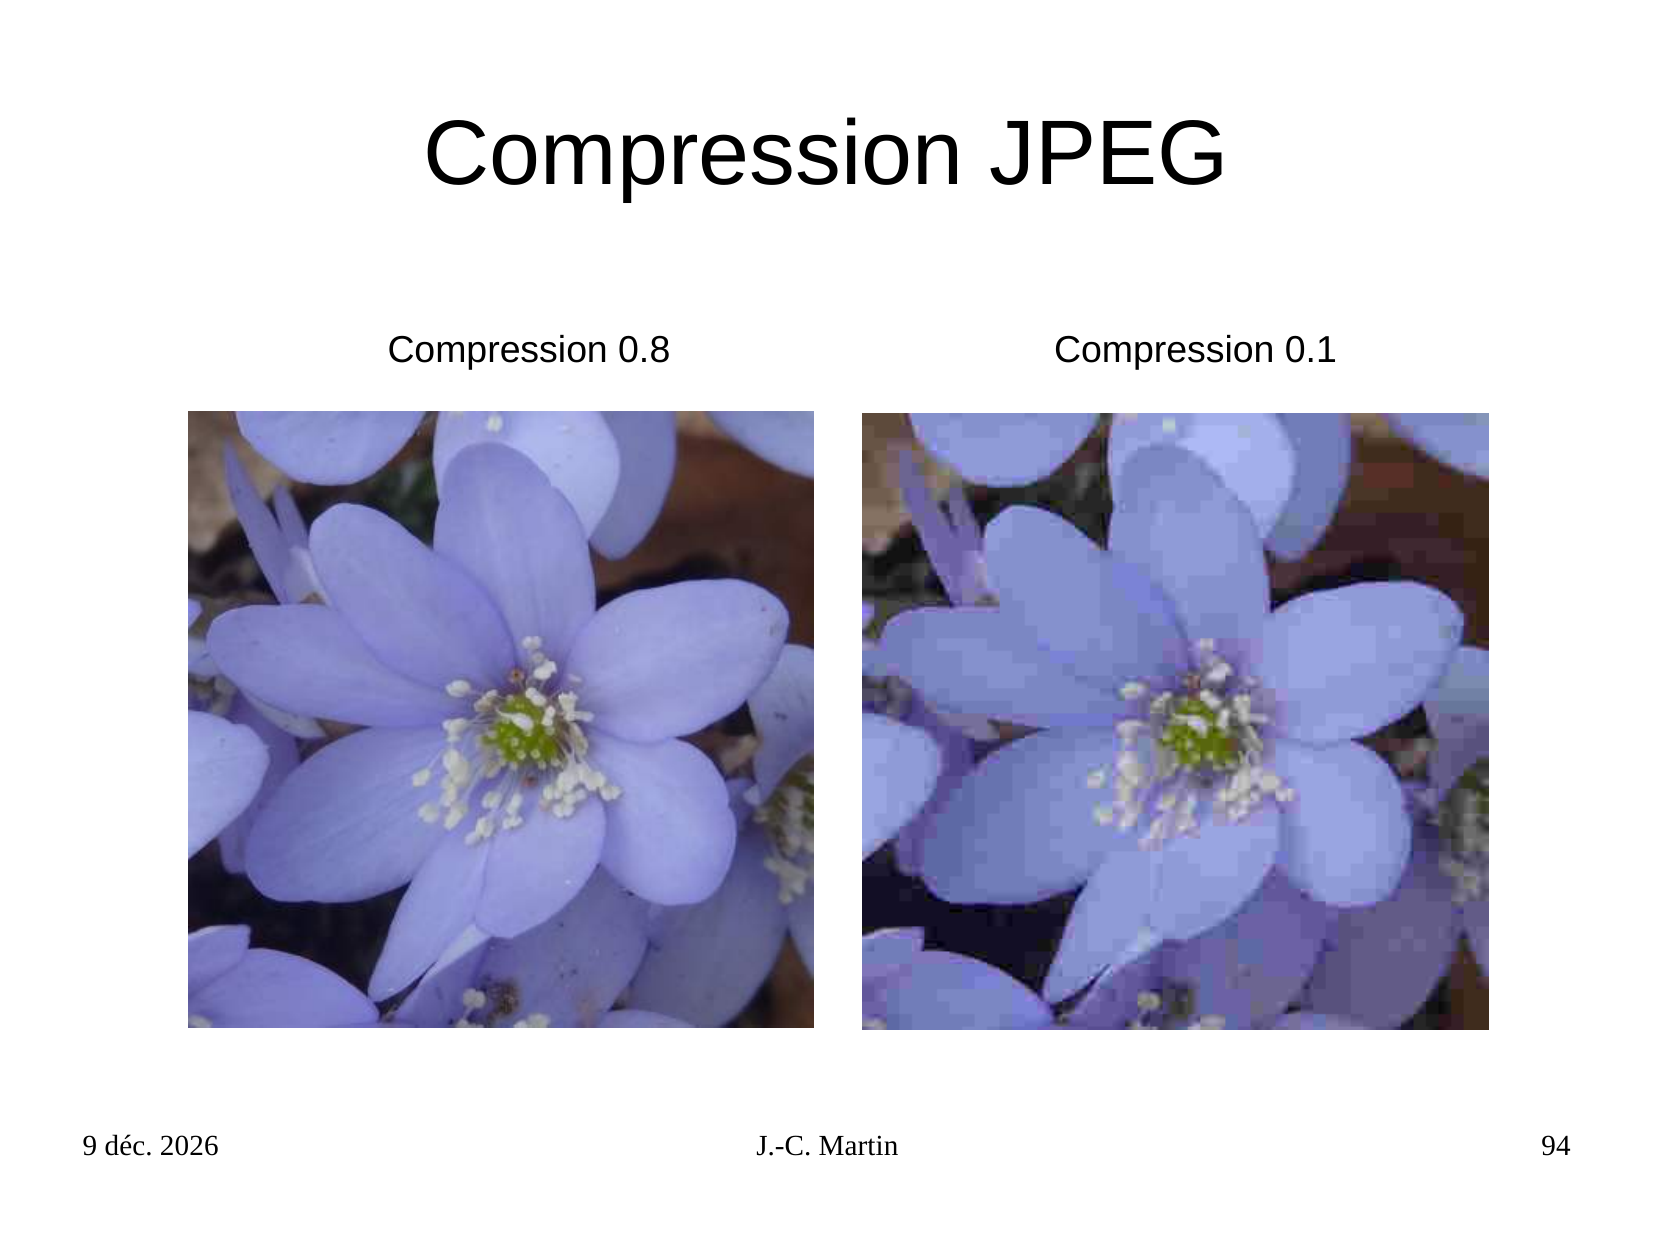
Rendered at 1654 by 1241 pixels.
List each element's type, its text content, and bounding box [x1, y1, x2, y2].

text_box Compression 0.1 [1039, 321, 1352, 378]
text_box Compression 0.8 [372, 321, 686, 378]
title Compression JPEG [82, 49, 1571, 257]
picture [188, 411, 814, 1028]
picture [862, 413, 1489, 1030]
